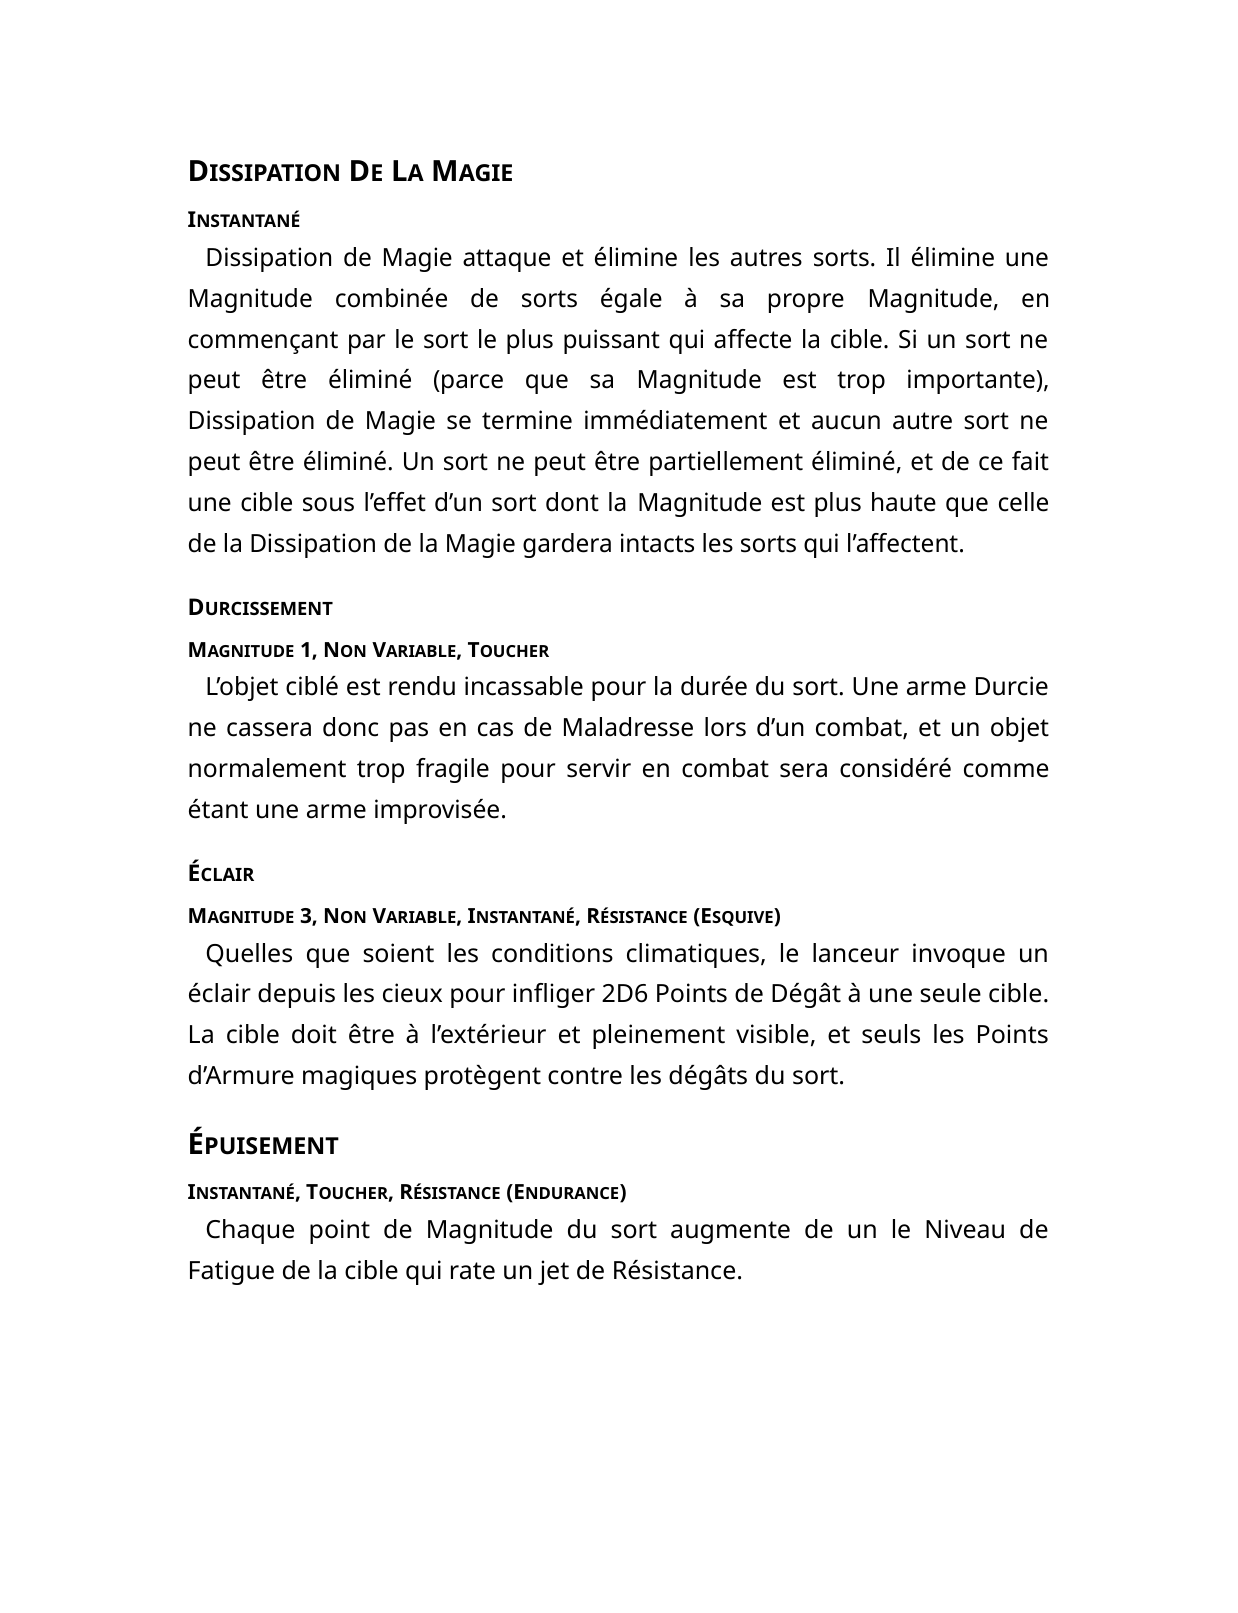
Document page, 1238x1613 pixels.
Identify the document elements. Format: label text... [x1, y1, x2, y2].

text Instantané [187, 204, 1050, 234]
text Dissipation De La Magie [187, 150, 1050, 190]
text Magnitude 1, Non Variable, Toucher [187, 635, 1050, 663]
text Chaque point de Magnitude du sort augmente de un le Niveau de Fatigue de la cible qui rate un jet de Résistance. [187, 1211, 1050, 1286]
text Éclair [187, 857, 1050, 889]
text Dissipation de Magie attaque et élimine les autres sorts. Il élimine une Magnitude combinée de sorts égale à sa propre Magnitude, en commençant par le sort le plus puissant qui affecte la cible. Si un sort ne peut être éliminé (parce que sa Magnitude est trop importante), Dissipation de Magie se termine immédiatement et aucun autre sort ne peut être éliminé. Un sort ne peut être partiellement éliminé, et de ce fait une cible sous l’effet d’un sort dont la Magnitude est plus haute que celle de la Dissipation de la Magie gardera intacts les sorts qui l’affectent. [187, 239, 1050, 559]
text Épuisement [187, 1123, 1050, 1163]
text Quelles que soient les conditions climatiques, le lanceur invoque un éclair depuis les cieux pour infliger 2D6 Points de Dégât à une seule cible. La cible doit être à l’extérieur et pleinement visible, et seuls les Points d’Armure magiques protègent contre les dégâts du sort. [187, 935, 1050, 1092]
text Instantané, Toucher, Résistance (Endurance) [187, 1177, 1050, 1206]
text L’objet ciblé est rendu incassable pour la durée du sort. Une arme Durcie ne cassera donc pas en cas de Maladresse lors d’un combat, et un objet normalement trop fragile pour servir en combat sera considéré comme étant une arme improvisée. [187, 669, 1050, 826]
text Durcissement [187, 591, 1050, 622]
text Magnitude 3, Non Variable, Instantané, Résistance (Esquive) [187, 901, 1050, 929]
